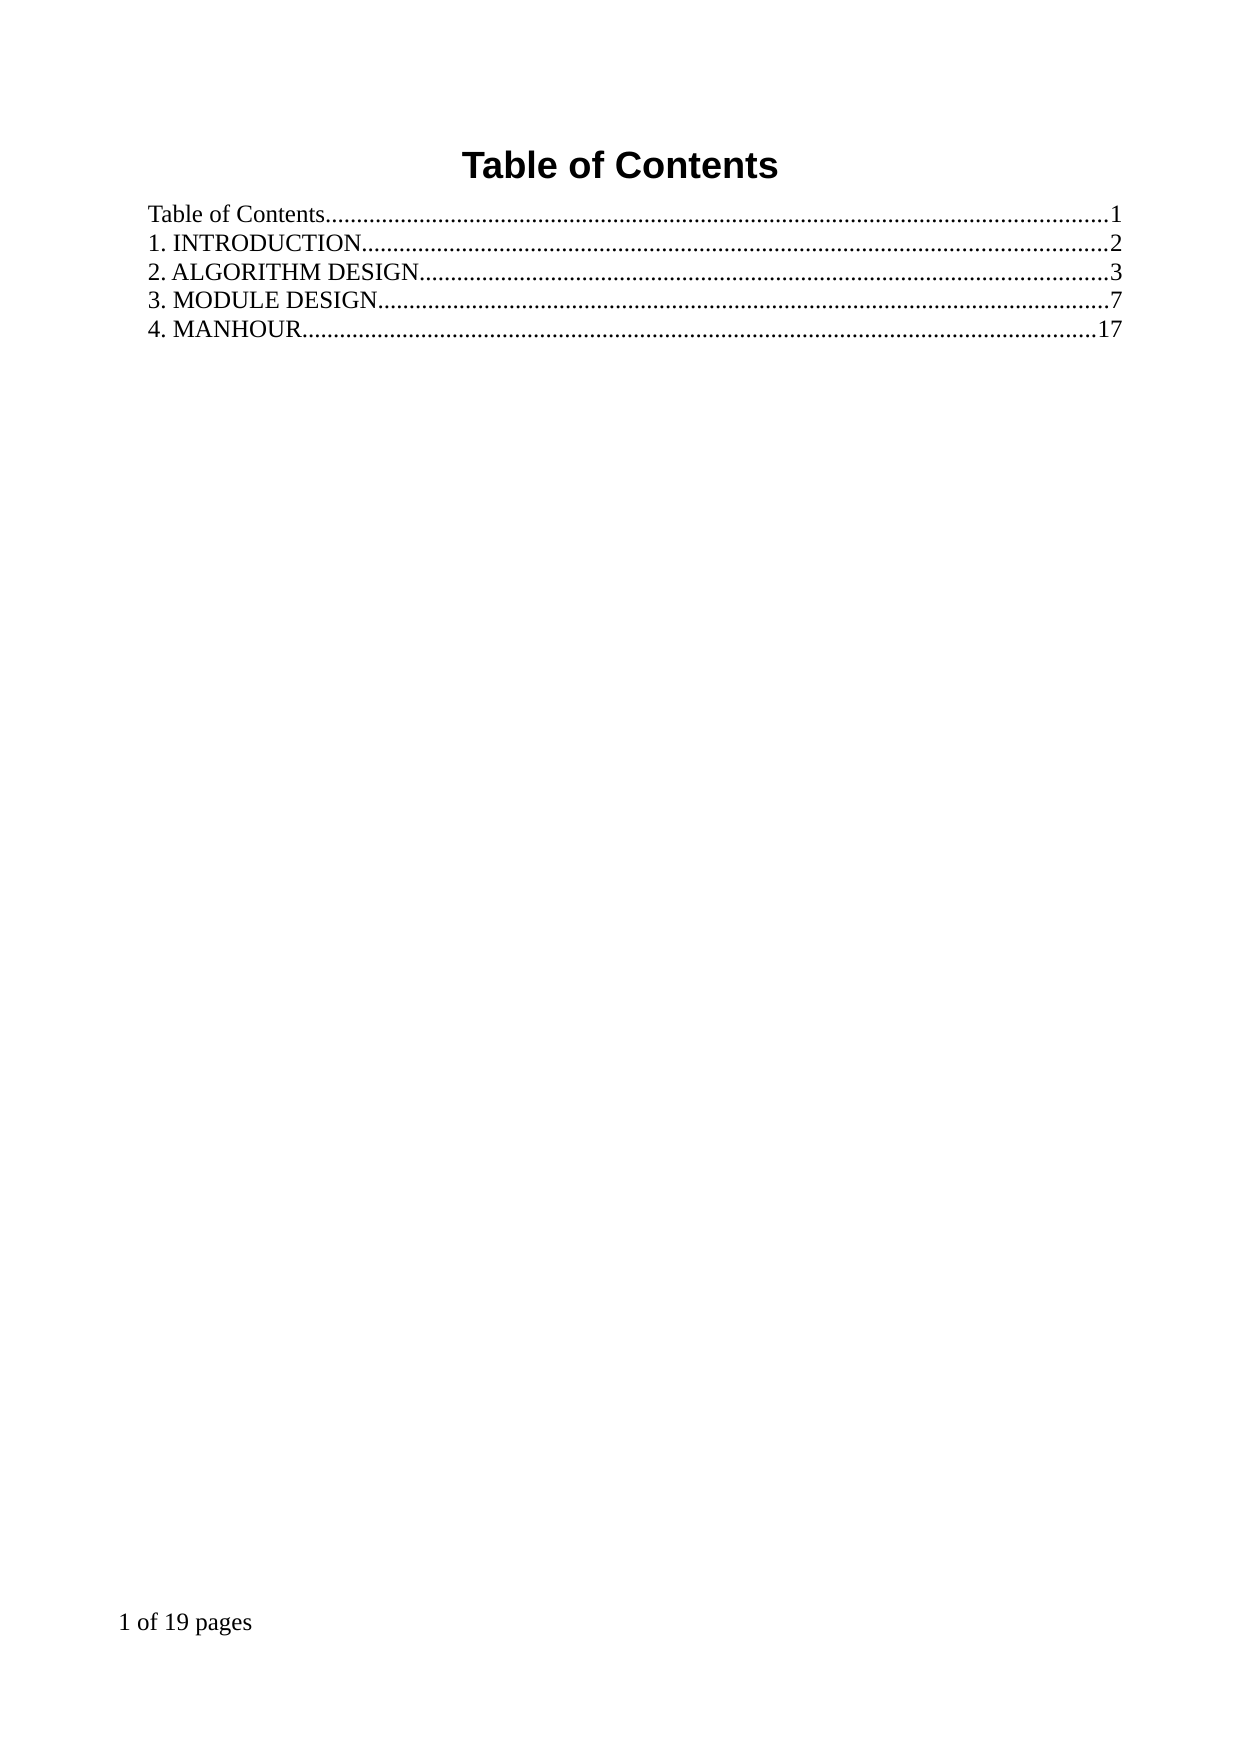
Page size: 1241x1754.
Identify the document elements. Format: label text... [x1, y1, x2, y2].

text 2. ALGORITHM DESIGN 3 [148, 257, 1122, 286]
text 3. MODULE DESIGN 7 [148, 286, 1122, 314]
subtitle Table of Contents [118, 143, 1122, 187]
text 4. MANHOUR 17 [148, 314, 1122, 343]
text 1. INTRODUCTION 2 [148, 228, 1122, 257]
text Table of Contents 1 [148, 199, 1122, 228]
